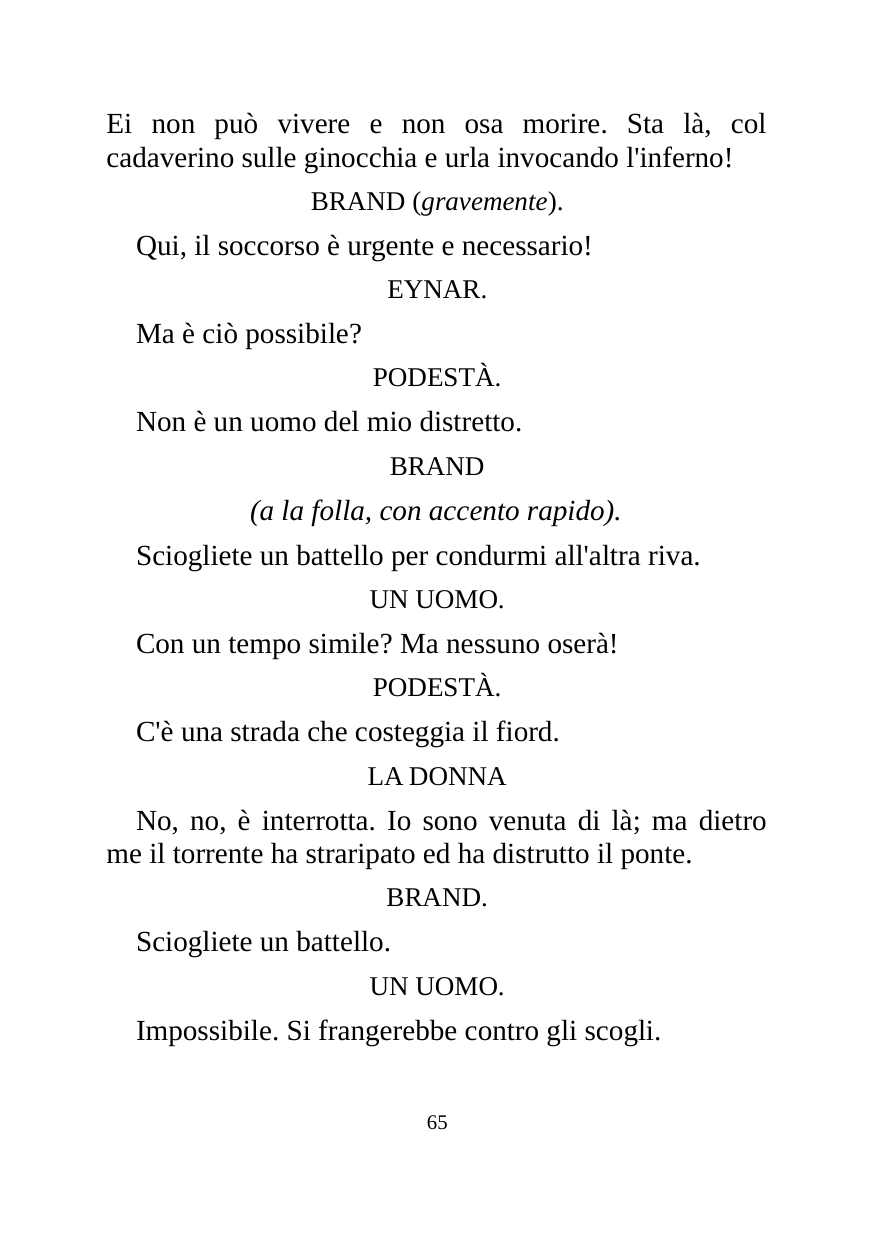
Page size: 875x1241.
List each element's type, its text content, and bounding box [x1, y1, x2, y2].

text BRAND. [106, 882, 768, 913]
text Ei non può vivere e non osa morire. Sta là, col cadaverino sulle ginocchia e urla invocando l'inferno! [106, 106, 768, 173]
text Impossibile. Si frangerebbe contro gli scogli. [106, 1013, 768, 1046]
text LA DONNA [106, 760, 768, 791]
text (a la folla, con accento rapido). [106, 493, 768, 526]
text No, no, è interrotta. Io sono venuta di là; ma dietro me il torrente ha straripato ed ha distrutto il ponte. [106, 803, 768, 870]
text C'è una strada che costeggia il fiord. [106, 714, 768, 748]
text PODESTÀ. [106, 672, 768, 703]
text PODESTÀ. [106, 362, 768, 393]
text Ma è ciò possibile? [106, 316, 768, 350]
text EYNAR. [106, 273, 768, 304]
text UN UOMO. [106, 583, 768, 614]
text Qui, il soccorso è urgente e necessario! [106, 228, 768, 262]
text BRAND (gravemente). [106, 185, 768, 216]
text Sciogliete un battello. [106, 924, 768, 958]
text UN UOMO. [106, 970, 768, 1001]
text Con un tempo simile? Ma nessuno oserà! [106, 626, 768, 660]
text BRAND [106, 450, 768, 481]
text Non è un uomo del mio distretto. [106, 404, 768, 438]
text Sciogliete un battello per condurmi all'altra riva. [106, 538, 768, 572]
